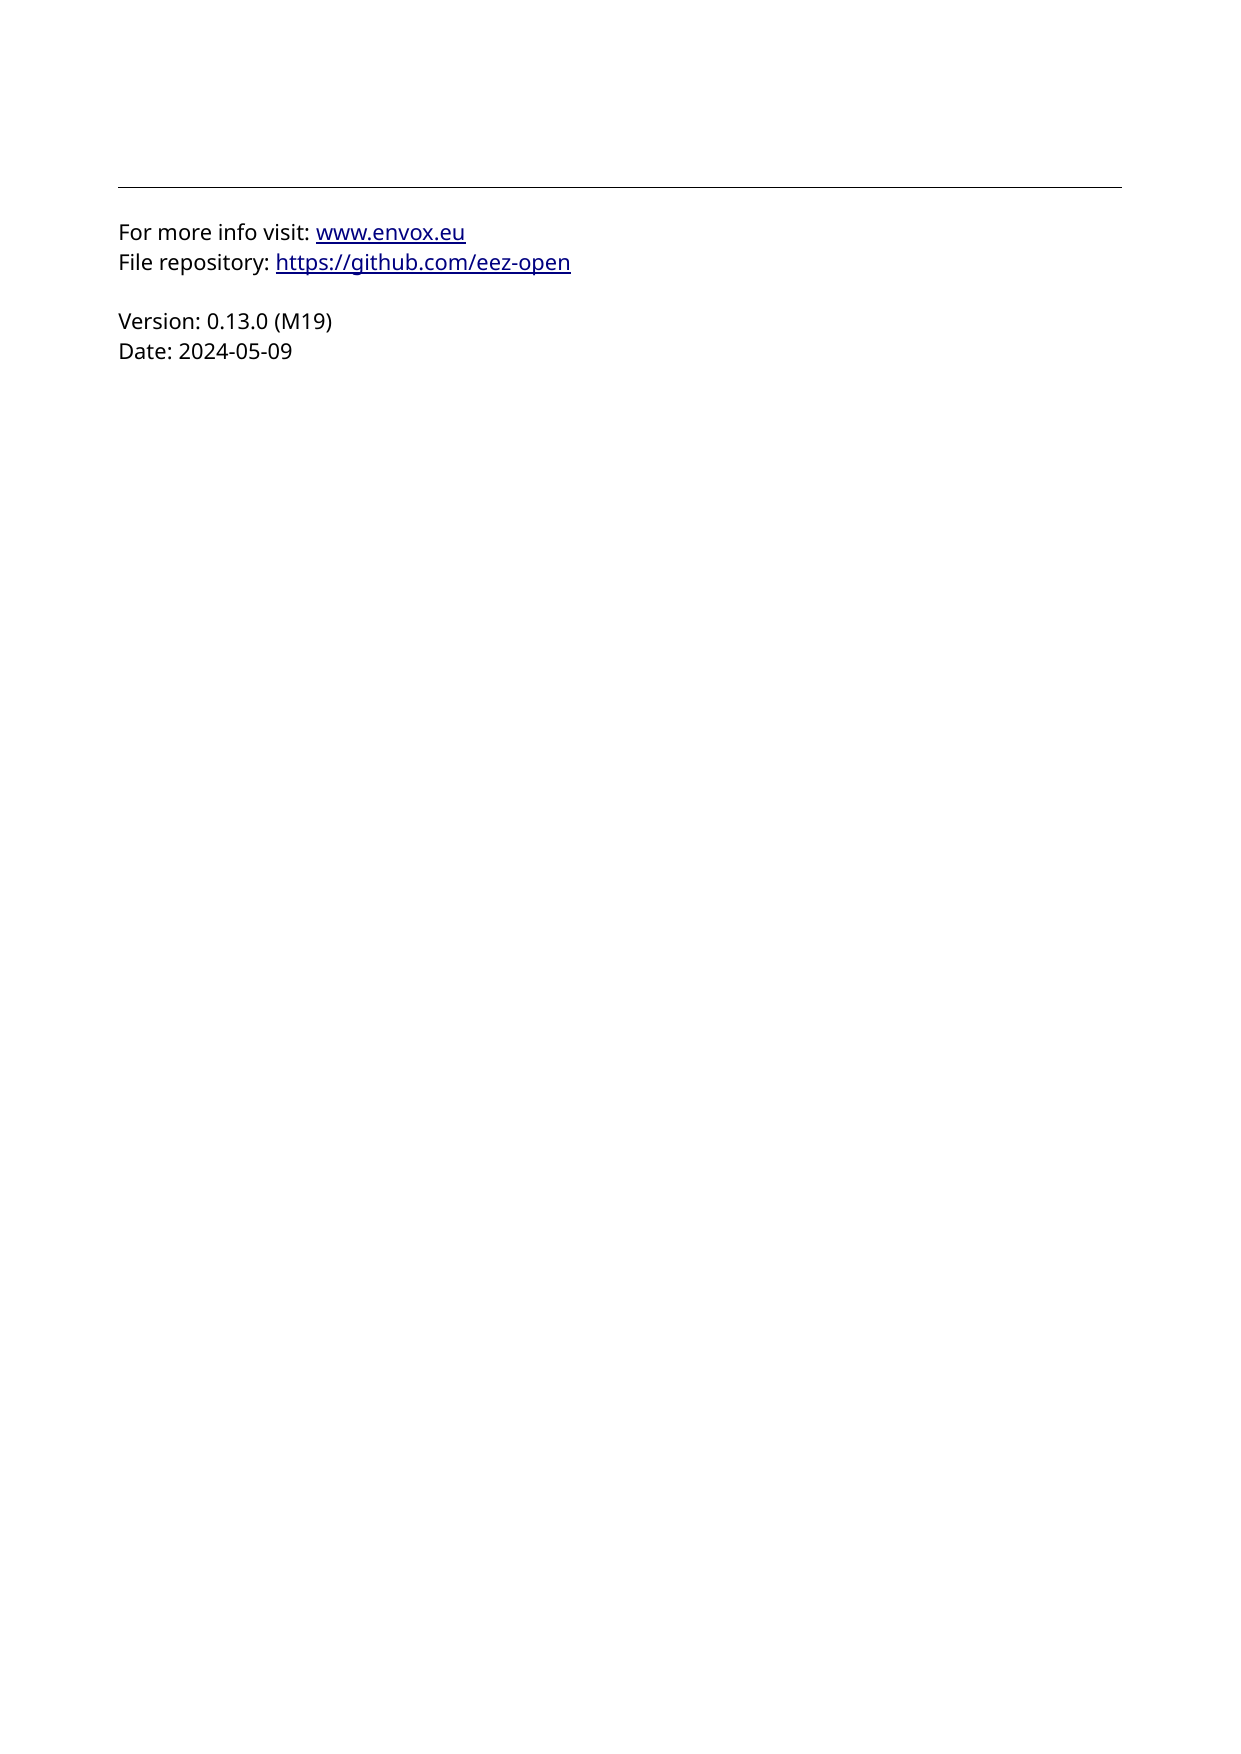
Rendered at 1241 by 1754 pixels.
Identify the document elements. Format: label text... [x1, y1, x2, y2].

text Date: 2024-05-09 [118, 336, 1122, 366]
text Version: 0.13.0 (M19) [118, 306, 1122, 336]
text For more info visit: www.envox.eu [118, 217, 1122, 247]
text File repository: https://github.com/eez-open [118, 247, 1122, 276]
